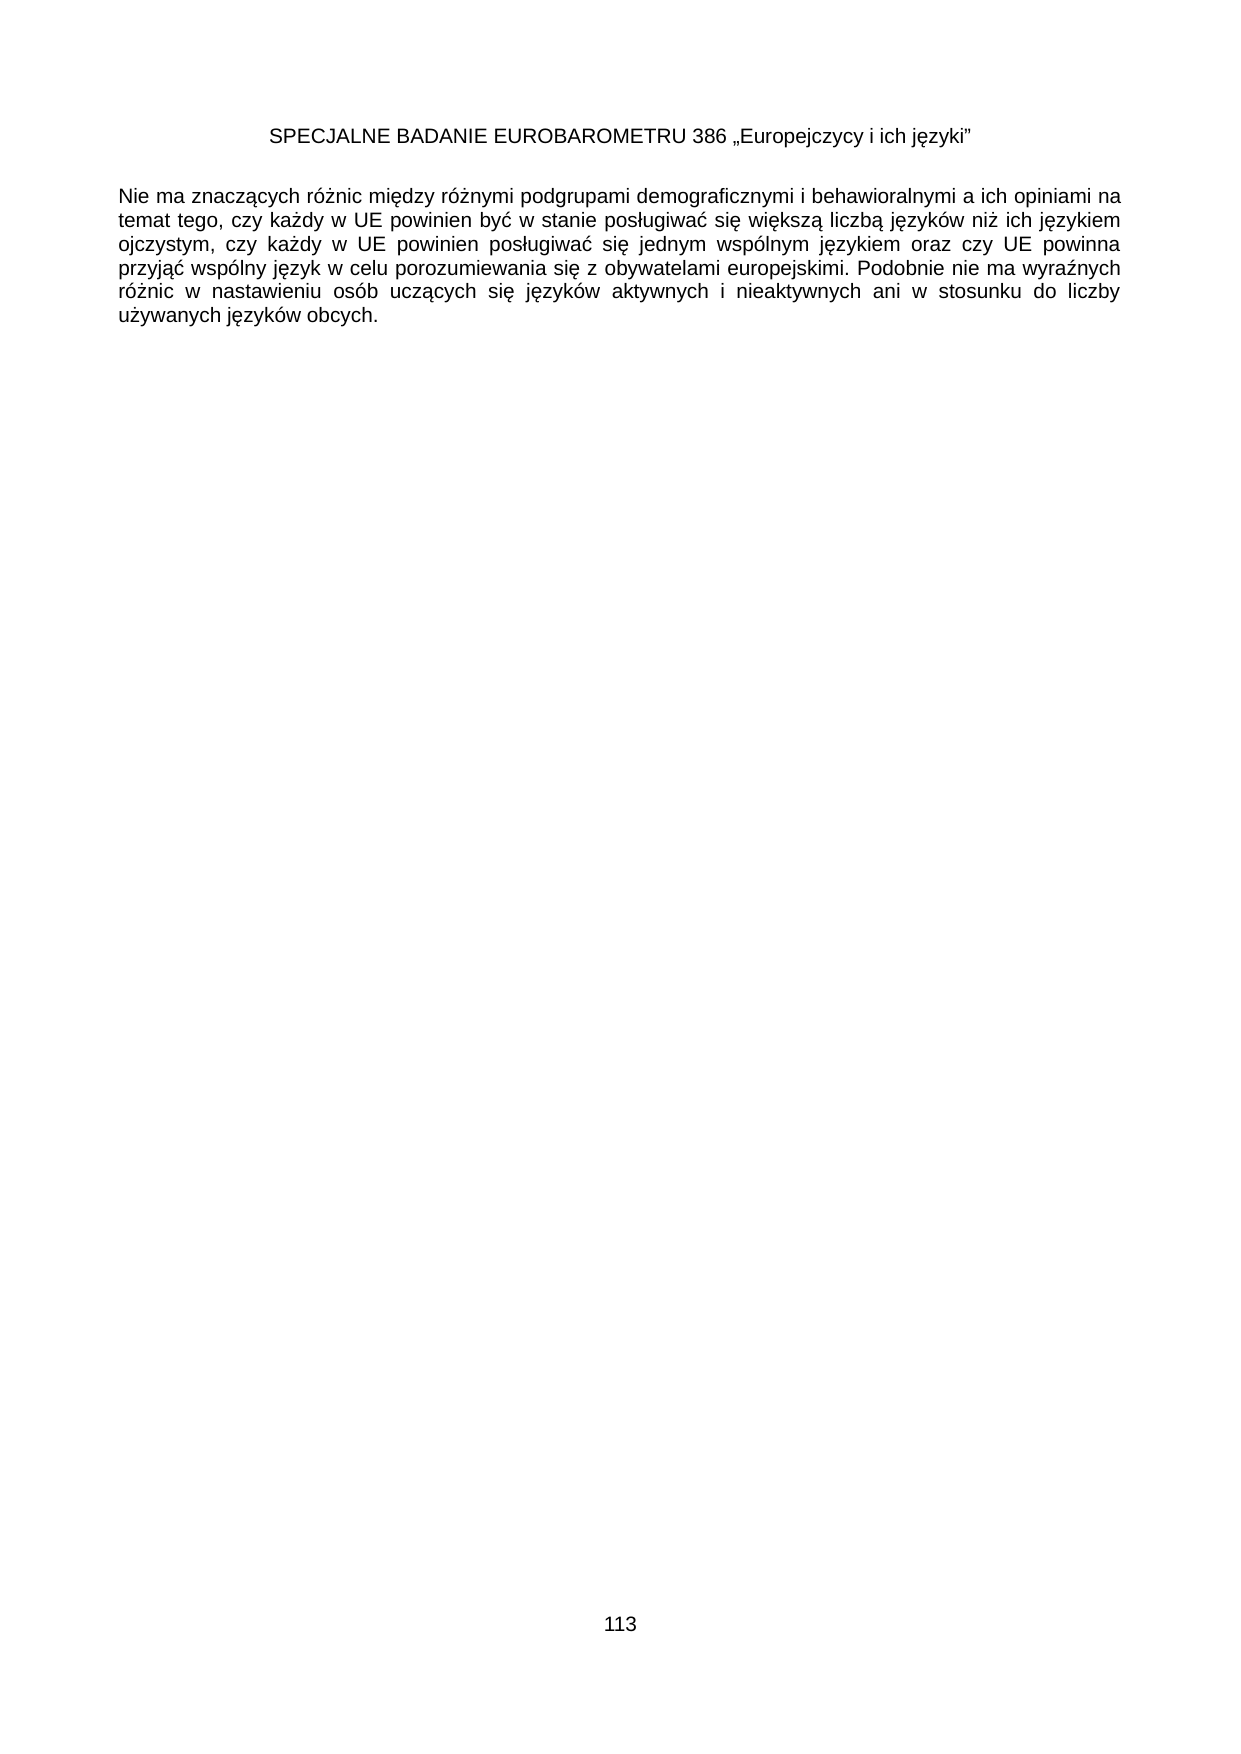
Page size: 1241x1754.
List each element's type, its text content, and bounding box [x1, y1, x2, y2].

text Nie ma znaczących różnic między różnymi podgrupami demograficznymi i behawioralnymi a ich opiniami na temat tego, czy każdy w UE powinien być w stanie posługiwać się większą liczbą języków niż ich językiem ojczystym, czy każdy w UE powinien posługiwać się jednym wspólnym językiem oraz czy UE powinna przyjąć wspólny język w celu porozumiewania się z obywatelami europejskimi. Podobnie nie ma wyraźnych różnic w nastawieniu osób uczących się języków aktywnych i nieaktywnych ani w stosunku do liczby używanych języków obcych. [118, 183, 1122, 327]
